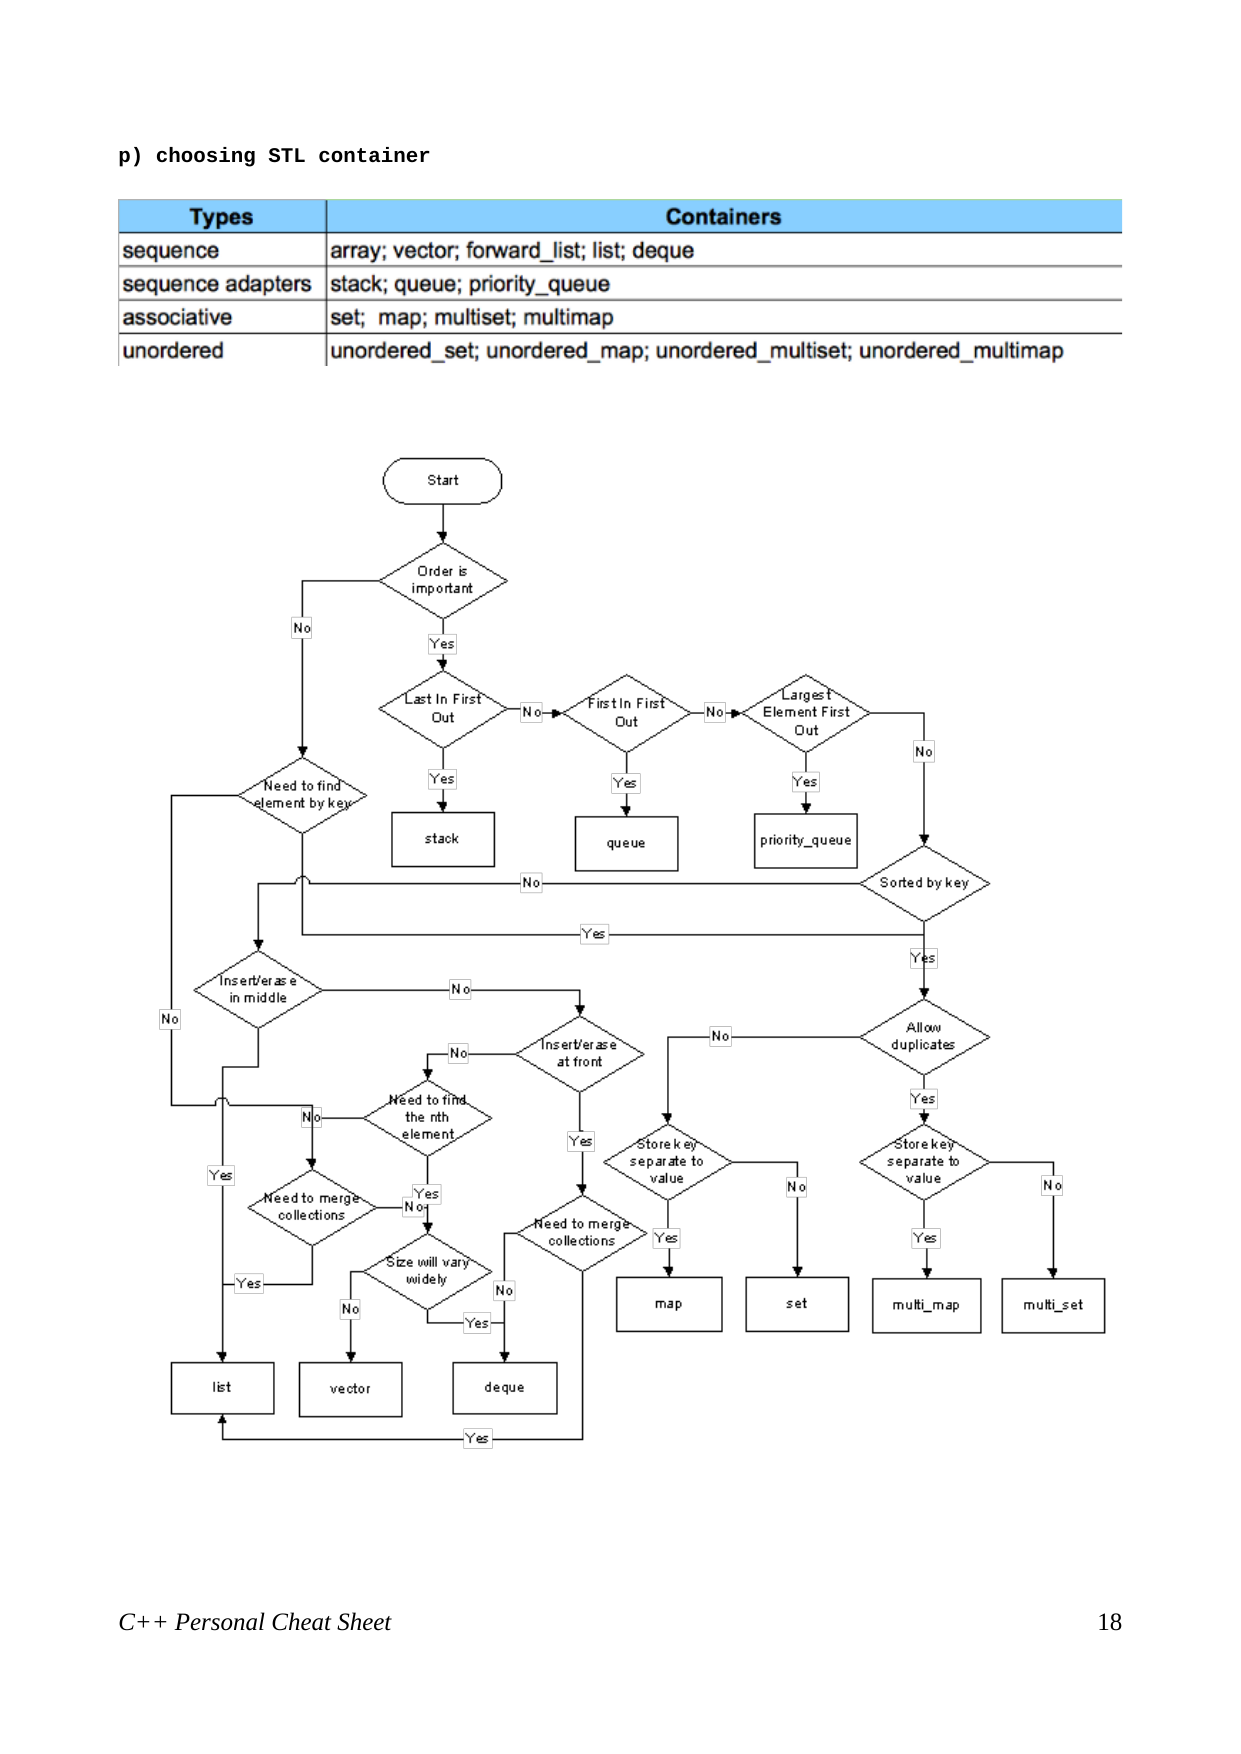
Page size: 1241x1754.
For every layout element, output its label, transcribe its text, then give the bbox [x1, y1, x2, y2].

picture [118, 199, 1123, 366]
text p) choosing STL container [118, 145, 1122, 169]
picture [134, 451, 1107, 1456]
